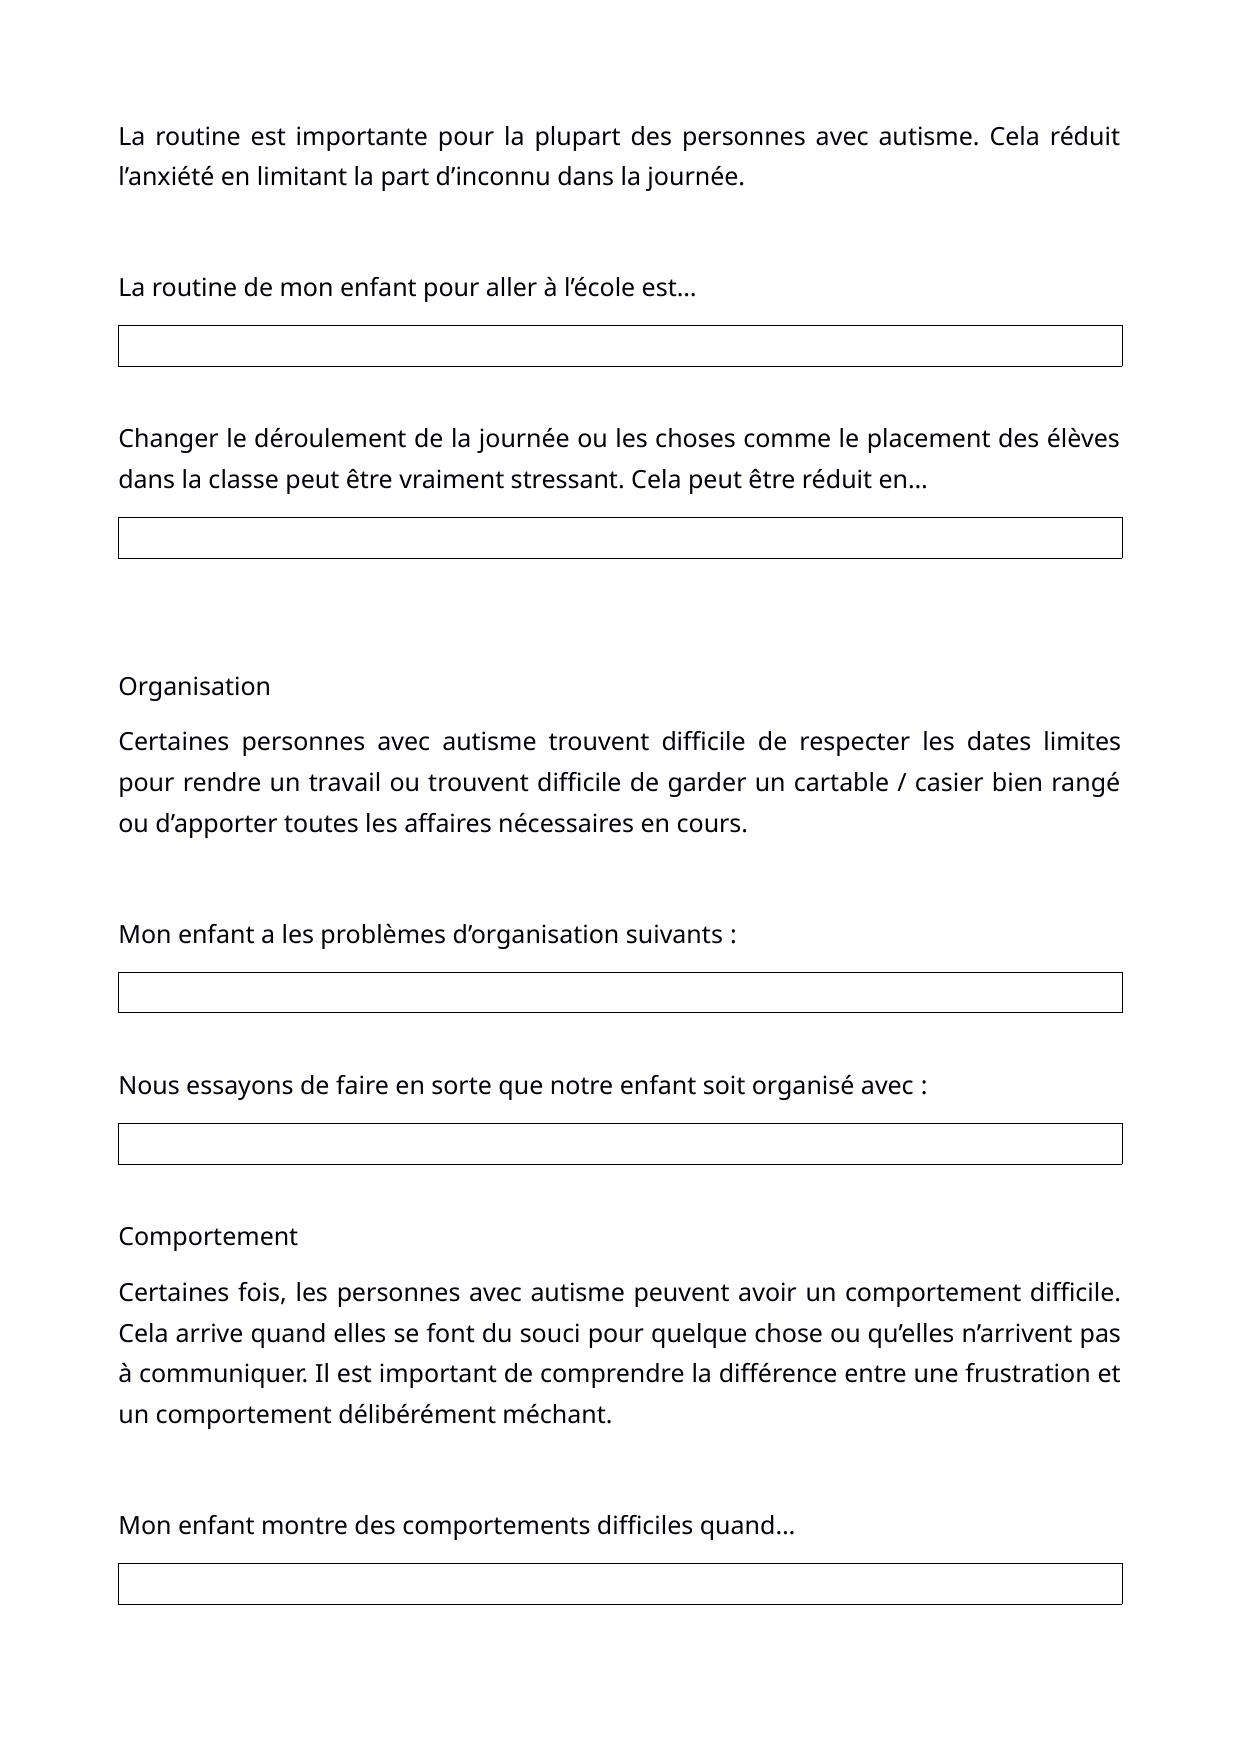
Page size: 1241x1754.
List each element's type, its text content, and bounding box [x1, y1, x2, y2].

text La routine est importante pour la plupart des personnes avec autisme. Cela réduit l’anxiété en limitant la part d’inconnu dans la journée. [118, 118, 1122, 193]
text Certaines personnes avec autisme trouvent difficile de respecter les dates limites pour rendre un travail ou trouvent difficile de garder un cartable / casier bien rangé ou d’apporter toutes les affaires nécessaires en cours. [118, 724, 1122, 840]
table_header [119, 326, 1122, 366]
text Nous essayons de faire en sorte que notre enfant soit organisé avec : [118, 1068, 1122, 1102]
table_header [119, 518, 1122, 558]
text Mon enfant montre des comportements difficiles quand… [118, 1508, 1122, 1542]
text Comportement [118, 1219, 1122, 1253]
text Changer le déroulement de la journée ou les choses comme le placement des élèves dans la classe peut être vraiment stressant. Cela peut être réduit en… [118, 421, 1122, 496]
table_header [119, 1124, 1122, 1163]
table_header [119, 1564, 1122, 1603]
table_header [119, 973, 1122, 1012]
text Mon enfant a les problèmes d’organisation suivants : [118, 916, 1122, 951]
text Certaines fois, les personnes avec autisme peuvent avoir un comportement difficile. Cela arrive quand elles se font du souci pour quelque chose ou qu’elles n’arrivent pas à communiquer. Il est important de comprendre la différence entre une frustration et un comportement délibérément méchant. [118, 1274, 1122, 1431]
text La routine de mon enfant pour aller à l’école est… [118, 270, 1122, 304]
text Organisation [118, 668, 1122, 703]
